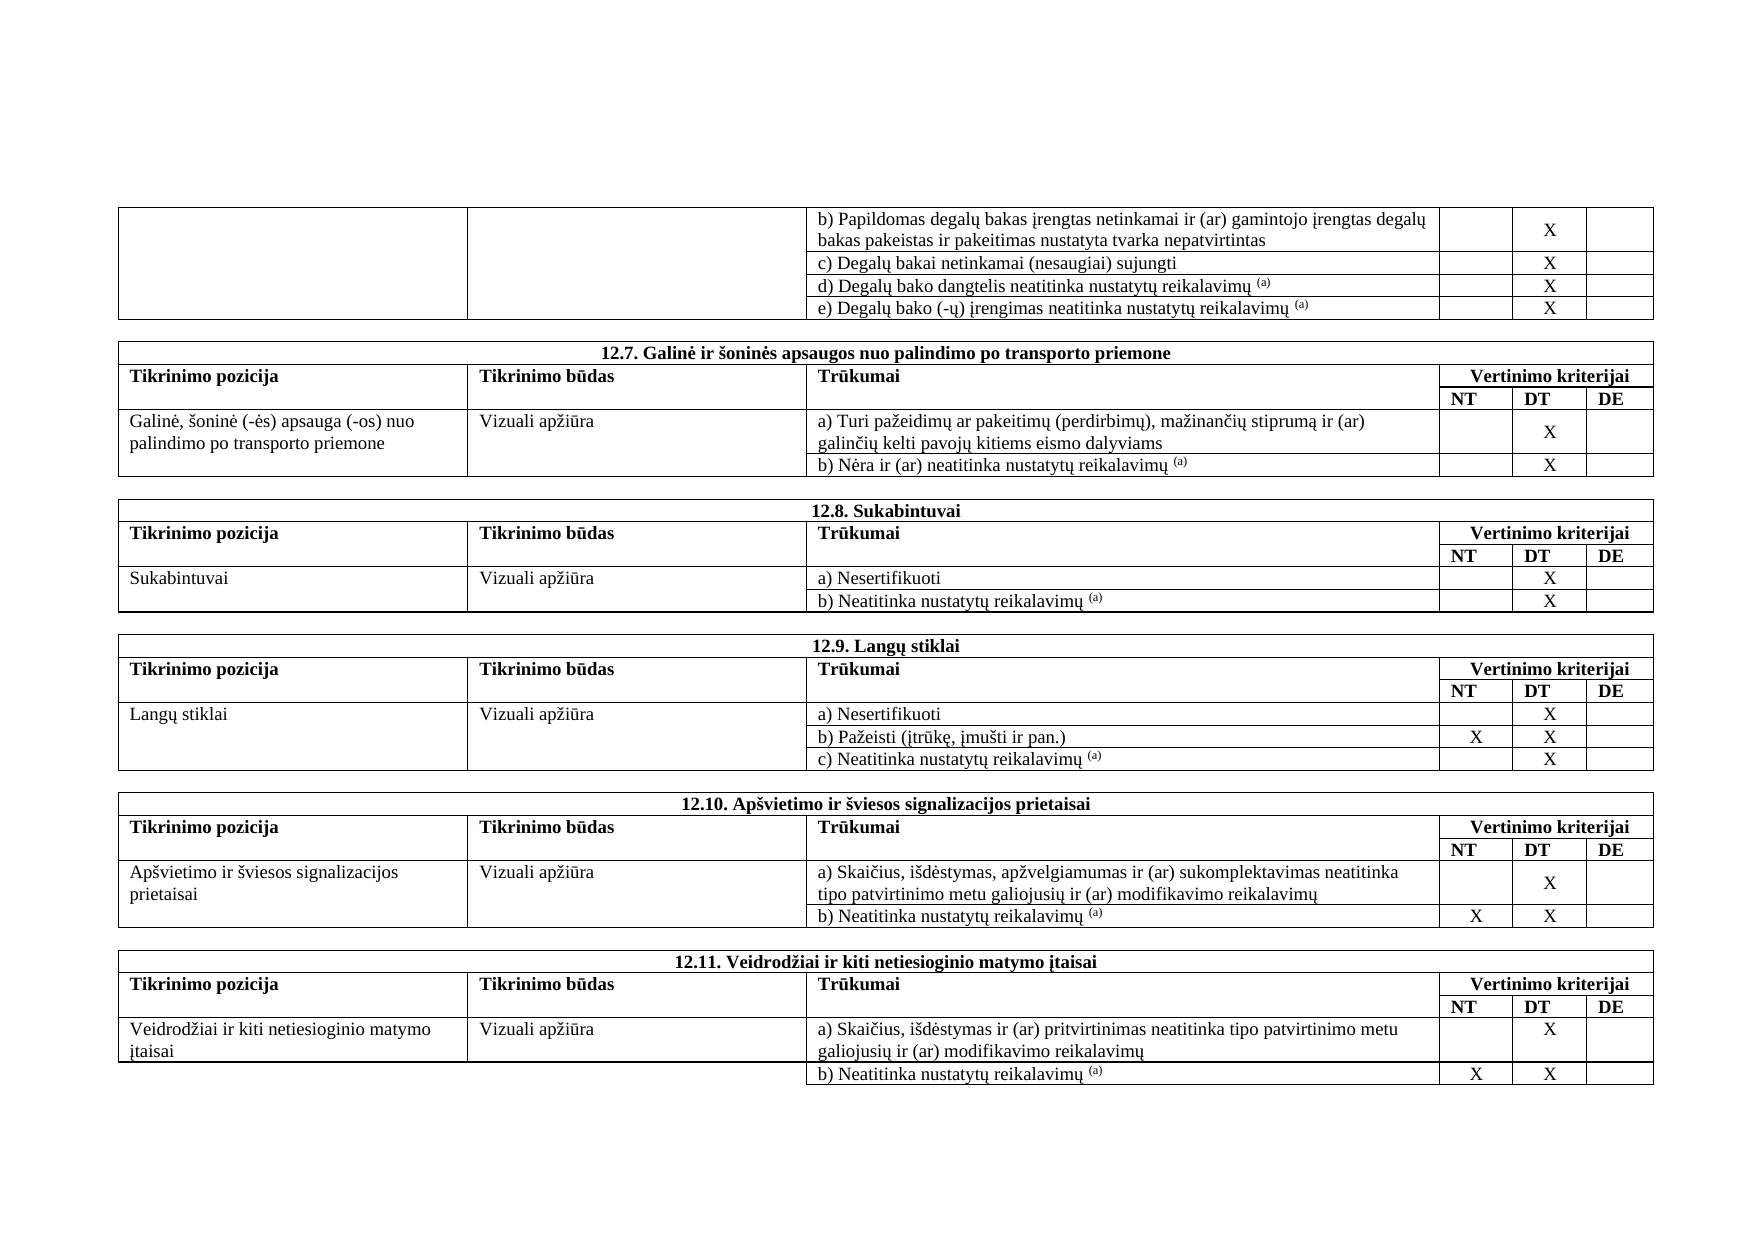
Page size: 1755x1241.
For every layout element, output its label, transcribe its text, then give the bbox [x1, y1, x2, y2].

table_cell Vertinimo kriterijai [1440, 365, 1653, 386]
table_cell a) Turi pažeidimų ar pakeitimų (perdirbimų), mažinančių stiprumą ir (ar) galinčių kelti pavojų kitiems eismo dalyviams [807, 410, 1439, 453]
table_cell X [1513, 1063, 1586, 1084]
table_cell NT [1440, 388, 1512, 409]
table_cell [1440, 297, 1512, 319]
table_cell [1587, 905, 1653, 927]
table_cell Trūkumai [807, 658, 1439, 702]
table_cell X [1513, 297, 1586, 319]
table_cell [1587, 567, 1653, 589]
table_cell [1587, 590, 1653, 611]
table_cell [1587, 726, 1653, 747]
table_cell Trūkumai [807, 365, 1439, 409]
table_cell Sukabintuvai [119, 567, 467, 611]
table_cell DT [1513, 996, 1586, 1017]
table_cell [1587, 252, 1653, 273]
table_cell Vertinimo kriterijai [1440, 973, 1653, 995]
table_cell [1440, 410, 1512, 453]
table_cell [1587, 454, 1653, 476]
table_cell [1587, 297, 1653, 319]
table_header 12.10. Apšvietimo ir šviesos signalizacijos prietaisai [119, 793, 1653, 815]
table_cell [1440, 590, 1512, 611]
table_cell [1440, 861, 1512, 904]
table_cell Vertinimo kriterijai [1440, 522, 1653, 544]
table_cell Trūkumai [807, 816, 1439, 860]
table_cell DT [1513, 545, 1586, 566]
table_cell b) Neatitinka nustatytų reikalavimų (a) [807, 1063, 1439, 1084]
table_cell X [1513, 590, 1586, 611]
table_cell Langų stiklai [119, 703, 467, 770]
table_cell Trūkumai [807, 522, 1439, 566]
table_header 12.8. Sukabintuvai [119, 500, 1653, 521]
table_header 12.11. Veidrodžiai ir kiti netiesioginio matymo įtaisai [119, 951, 1653, 972]
table_cell [1587, 748, 1653, 770]
table_cell [119, 208, 467, 319]
table_cell Vertinimo kriterijai [1440, 658, 1653, 679]
table_cell Tikrinimo būdas [468, 816, 806, 860]
table_cell Galinė, šoninė (-ės) apsauga (-os) nuo palindimo po transporto priemone [119, 410, 467, 476]
table_cell NT [1440, 839, 1512, 860]
table_cell Vizuali apžiūra [468, 703, 806, 770]
table_cell Tikrinimo būdas [468, 365, 806, 409]
table_cell c) Degalų bakai netinkamai (nesaugiai) sujungti [807, 252, 1439, 273]
table_cell Tikrinimo pozicija [119, 658, 467, 702]
table_cell X [1513, 252, 1586, 273]
table_cell Vizuali apžiūra [468, 410, 806, 476]
table_cell Tikrinimo pozicija [119, 816, 467, 860]
table_cell [1440, 252, 1512, 273]
table_header 12.7. Galinė ir šoninės apsaugos nuo palindimo po transporto priemone [119, 342, 1653, 364]
table_cell NT [1440, 545, 1512, 566]
table_cell DT [1513, 839, 1586, 860]
table_cell X [1513, 410, 1586, 453]
table_cell [1587, 410, 1653, 453]
table_header 12.9. Langų stiklai [119, 635, 1653, 657]
table_cell X [1513, 454, 1586, 476]
table_cell [1587, 1018, 1653, 1061]
table_cell Tikrinimo pozicija [119, 365, 467, 409]
table_cell DE [1587, 839, 1653, 860]
table_cell DE [1587, 996, 1653, 1017]
table_cell DE [1587, 545, 1653, 566]
table_cell b) Pažeisti (įtrūkę, įmušti ir pan.) [807, 726, 1439, 747]
table_cell Tikrinimo būdas [468, 658, 806, 702]
table_cell [1440, 1018, 1512, 1061]
table_cell a) Skaičius, išdėstymas, apžvelgiamumas ir (ar) sukomplektavimas neatitinka tipo patvirtinimo metu galiojusių ir (ar) modifikavimo reikalavimų [807, 861, 1439, 904]
table_cell a) Skaičius, išdėstymas ir (ar) pritvirtinimas neatitinka tipo patvirtinimo metu galiojusių ir (ar) modifikavimo reikalavimų [807, 1018, 1439, 1061]
table_cell X [1513, 703, 1586, 724]
table_cell X [1513, 1018, 1586, 1061]
table_cell b) Papildomas degalų bakas įrengtas netinkamai ir (ar) gamintojo įrengtas degalų bakas pakeistas ir pakeitimas nustatyta tvarka nepatvirtintas [807, 208, 1439, 251]
table_cell Veidrodžiai ir kiti netiesioginio matymo įtaisai [119, 1018, 467, 1061]
table_cell [1440, 208, 1512, 251]
table_cell [1587, 1063, 1653, 1084]
table_cell b) Nėra ir (ar) neatitinka nustatytų reikalavimų (a) [807, 454, 1439, 476]
table_cell X [1513, 861, 1586, 904]
table_cell [1587, 275, 1653, 296]
table_cell Vizuali apžiūra [468, 1018, 806, 1061]
table_cell [1440, 748, 1512, 770]
table_cell [1587, 703, 1653, 724]
table_cell X [1440, 726, 1512, 747]
table_cell Trūkumai [807, 973, 1439, 1017]
table_cell c) Neatitinka nustatytų reikalavimų (a) [807, 748, 1439, 770]
table_cell DT [1513, 680, 1586, 702]
table_cell X [1513, 748, 1586, 770]
table_cell Tikrinimo būdas [468, 522, 806, 566]
table_cell [468, 208, 806, 319]
table_cell a) Nesertifikuoti [807, 703, 1439, 724]
table_cell [1440, 567, 1512, 589]
table_cell b) Neatitinka nustatytų reikalavimų (a) [807, 905, 1439, 927]
table_cell DT [1513, 388, 1586, 409]
table_cell Tikrinimo būdas [468, 973, 806, 1017]
table_cell Vizuali apžiūra [468, 861, 806, 927]
table_cell Tikrinimo pozicija [119, 973, 467, 1017]
table_cell X [1513, 208, 1586, 251]
table_cell [1587, 861, 1653, 904]
table_cell NT [1440, 996, 1512, 1017]
table_cell a) Nesertifikuoti [807, 567, 1439, 589]
table_cell b) Neatitinka nustatytų reikalavimų (a) [807, 590, 1439, 611]
table_cell DE [1587, 680, 1653, 702]
table_cell X [1513, 275, 1586, 296]
table_cell X [1513, 726, 1586, 747]
table_cell NT [1440, 680, 1512, 702]
table_cell DE [1587, 388, 1653, 409]
table_cell X [1440, 1063, 1512, 1084]
table_cell X [1440, 905, 1512, 927]
table_cell [1587, 208, 1653, 251]
table_cell [1440, 454, 1512, 476]
table_cell Vertinimo kriterijai [1440, 816, 1653, 837]
table_cell X [1513, 905, 1586, 927]
table_cell Apšvietimo ir šviesos signalizacijos prietaisai [119, 861, 467, 927]
table_cell d) Degalų bako dangtelis neatitinka nustatytų reikalavimų (a) [807, 275, 1439, 296]
table_cell X [1513, 567, 1586, 589]
table_cell [1440, 275, 1512, 296]
table_cell Vizuali apžiūra [468, 567, 806, 611]
table_cell Tikrinimo pozicija [119, 522, 467, 566]
table_cell e) Degalų bako (-ų) įrengimas neatitinka nustatytų reikalavimų (a) [807, 297, 1439, 319]
table_cell [1440, 703, 1512, 724]
